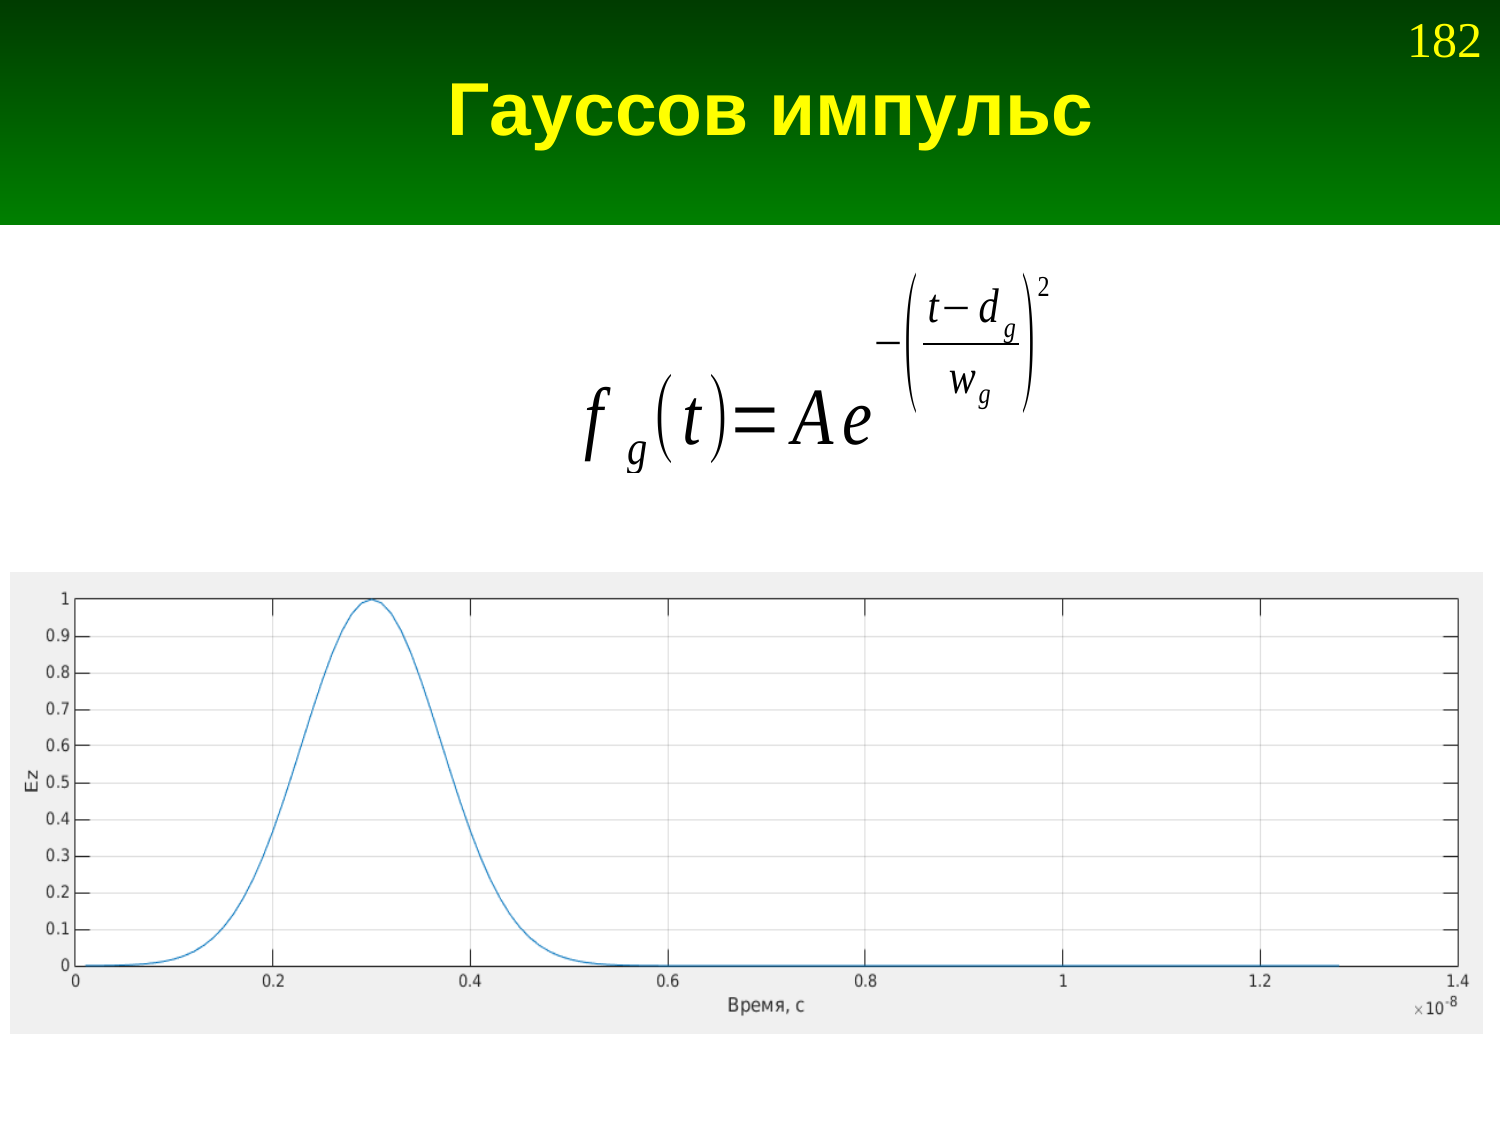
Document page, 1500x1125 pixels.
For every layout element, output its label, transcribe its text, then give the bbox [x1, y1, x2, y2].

chart [555, 271, 1067, 473]
title Гауссов импульс [100, 7, 1441, 204]
picture [10, 572, 1483, 1034]
